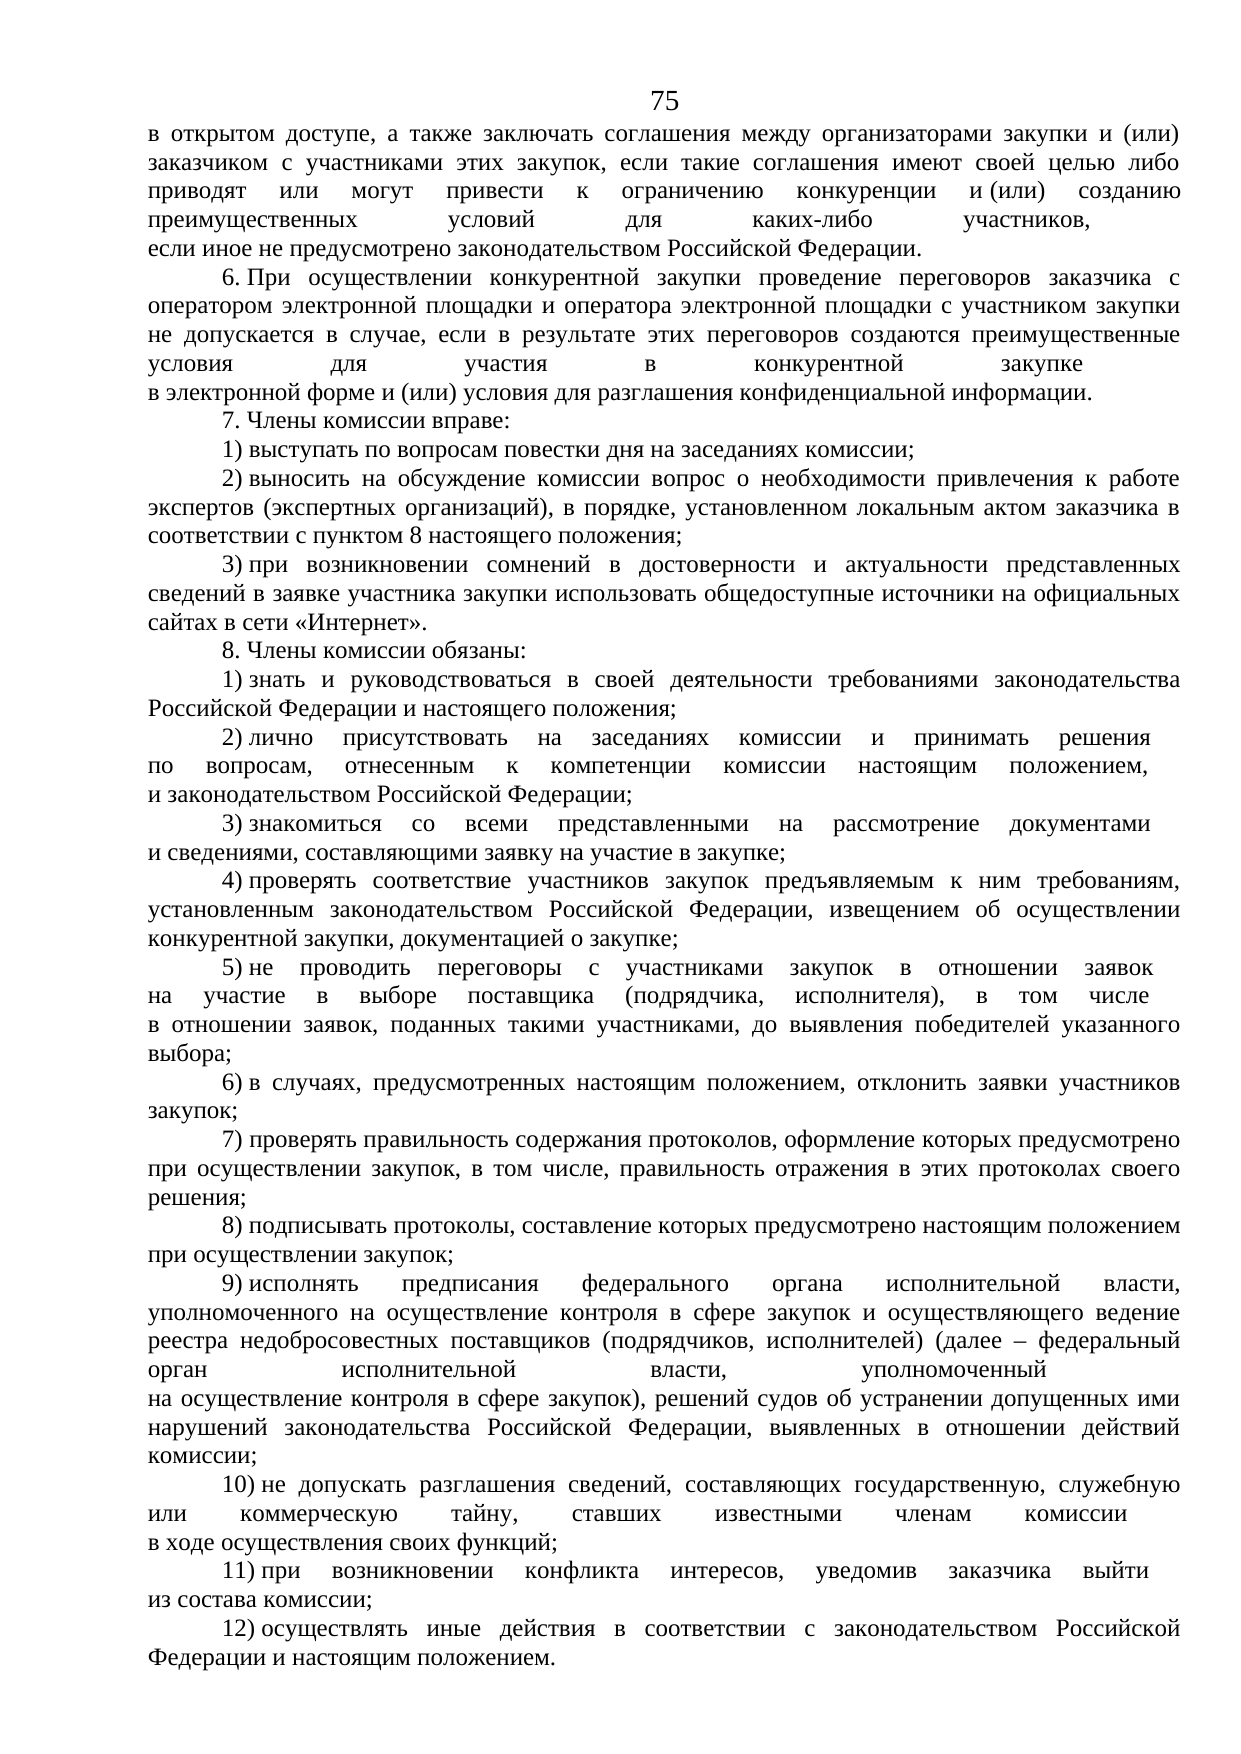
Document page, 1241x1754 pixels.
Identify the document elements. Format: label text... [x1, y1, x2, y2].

text 6) в случаях, предусмотренных настоящим положением, отклонить заявки участников закупок; [148, 1067, 1181, 1124]
text 1) выступать по вопросам повестки дня на заседаниях комиссии; [148, 434, 1181, 463]
text 8. Члены комиссии обязаны: [148, 636, 1181, 664]
text 2) лично присутствовать на заседаниях комиссии и принимать решения по вопросам, отнесенным к компетенции комиссии настоящим положением, и законодательством Российской Федерации; [148, 722, 1181, 808]
text 3) знакомиться со всеми представленными на рассмотрение документами и сведениями, составляющими заявку на участие в закупке; [148, 808, 1181, 866]
text 12) осуществлять иные действия в соответствии с законодательством Российской Федерации и настоящим положением. [148, 1613, 1181, 1671]
text 11) при возникновении конфликта интересов, уведомив заказчика выйти из состава комиссии; [148, 1556, 1181, 1613]
text 6. При осуществлении конкурентной закупки проведение переговоров заказчика с оператором электронной площадки и оператора электронной площадки с участником закупки не допускается в случае, если в результате этих переговоров создаются преимущественные условия для участия в конкурентной закупке в электронной форме и (или) условия для разглашения конфиденциальной информации. [148, 262, 1181, 406]
text 7) проверять правильность содержания протоколов, оформление которых предусмотрено при осуществлении закупок, в том числе, правильность отражения в этих протоколах своего решения; [148, 1124, 1181, 1211]
text 9) исполнять предписания федерального органа исполнительной власти, уполномоченного на осуществление контроля в сфере закупок и осуществляющего ведение реестра недобросовестных поставщиков (подрядчиков, исполнителей) (далее – федеральный орган исполнительной власти, уполномоченный на осуществление контроля в сфере закупок), решений судов об устранении допущенных ими нарушений законодательства Российской Федерации, выявленных в отношении действий комиссии; [148, 1268, 1181, 1469]
text 5) не проводить переговоры с участниками закупок в отношении заявок на участие в выборе поставщика (подрядчика, исполнителя), в том числе в отношении заявок, поданных такими участниками, до выявления победителей указанного выбора; [148, 952, 1181, 1067]
text в открытом доступе, а также заключать соглашения между организаторами закупки и (или) заказчиком с участниками этих закупок, если такие соглашения имеют своей целью либо приводят или могут привести к ограничению конкуренции и (или) созданию преимущественных условий для каких-либо участников, если иное не предусмотрено законодательством Российской Федерации. [148, 118, 1181, 262]
text 7. Члены комиссии вправе: [148, 406, 1181, 434]
text 1) знать и руководствоваться в своей деятельности требованиями законодательства Российской Федерации и настоящего положения; [148, 664, 1181, 722]
text 10) не допускать разглашения сведений, составляющих государственную, служебную или коммерческую тайну, ставших известными членам комиссии в ходе осуществления своих функций; [148, 1469, 1181, 1556]
text 8) подписывать протоколы, составление которых предусмотрено настоящим положением при осуществлении закупок; [148, 1211, 1181, 1268]
text 4) проверять соответствие участников закупок предъявляемым к ним требованиям, установленным законодательством Российской Федерации, извещением об осуществлении конкурентной закупки, документацией о закупке; [148, 866, 1181, 952]
text 2) выносить на обсуждение комиссии вопрос о необходимости привлечения к работе экспертов (экспертных организаций), в порядке, установленном локальным актом заказчика в соответствии с пунктом 8 настоящего положения; [148, 463, 1181, 549]
text 3) при возникновении сомнений в достоверности и актуальности представленных сведений в заявке участника закупки использовать общедоступные источники на официальных сайтах в сети «Интернет». [148, 549, 1181, 636]
